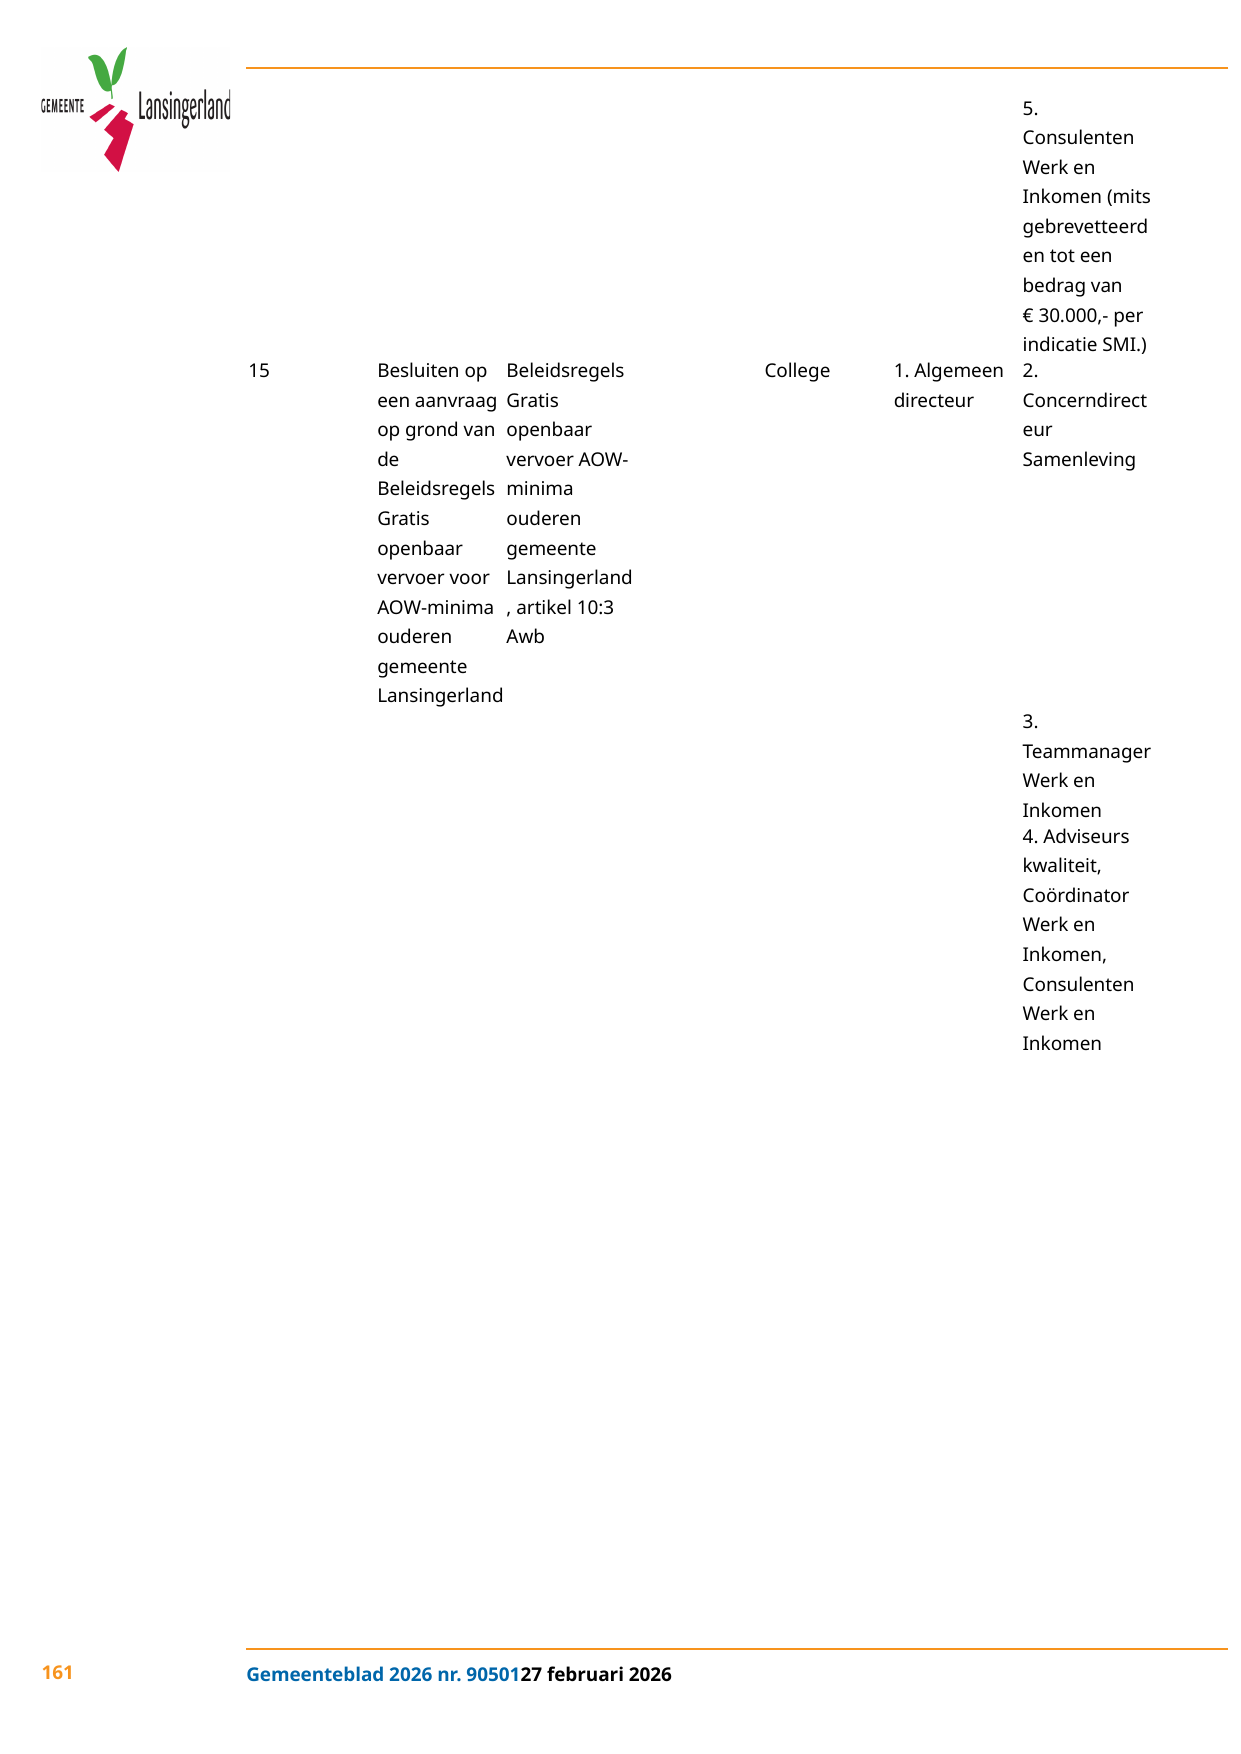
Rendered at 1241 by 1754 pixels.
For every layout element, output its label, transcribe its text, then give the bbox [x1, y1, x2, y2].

table_cell 5. Consulenten Werk en Inkomen (mits gebrevetteerd en tot een bedrag van € 30.000,- per indicatie SMI.) [1023, 95, 1152, 357]
table_cell [506, 708, 635, 823]
table_cell [506, 823, 635, 1056]
table_cell 3. Teammanager Werk en Inkomen [1023, 708, 1152, 823]
table_cell [894, 95, 1022, 357]
table_cell College [764, 357, 893, 708]
table_cell Beleidsregels Gratis openbaar vervoer AOW-minima ouderen gemeente Lansingerland, artikel 10:3 Awb [506, 357, 635, 708]
table_cell [248, 823, 377, 1056]
table_cell [764, 708, 893, 823]
table_cell [377, 708, 506, 823]
table_cell [506, 95, 635, 357]
table_cell [635, 95, 764, 357]
table_cell [894, 823, 1022, 1056]
table_cell [764, 95, 893, 357]
table_cell 2. Concerndirecteur Samenleving [1023, 357, 1152, 708]
table_cell [635, 357, 764, 708]
table_cell 15 [248, 357, 377, 708]
table_cell [377, 823, 506, 1056]
table_cell [635, 708, 764, 823]
table_cell [894, 708, 1022, 823]
table_cell [377, 95, 506, 357]
table_cell 1. Algemeen directeur [894, 357, 1022, 708]
picture [41, 47, 231, 172]
table_cell [635, 823, 764, 1056]
table_cell [248, 708, 377, 823]
table_cell [764, 823, 893, 1056]
table_cell 4. Adviseurs kwaliteit, Coördinator Werk en Inkomen, Consulenten Werk en Inkomen [1023, 823, 1152, 1056]
table_cell Besluiten op een aanvraag op grond van de Beleidsregels Gratis openbaar vervoer voor AOW-minima ouderen gemeente Lansingerland [377, 357, 506, 708]
table_cell [248, 95, 377, 357]
